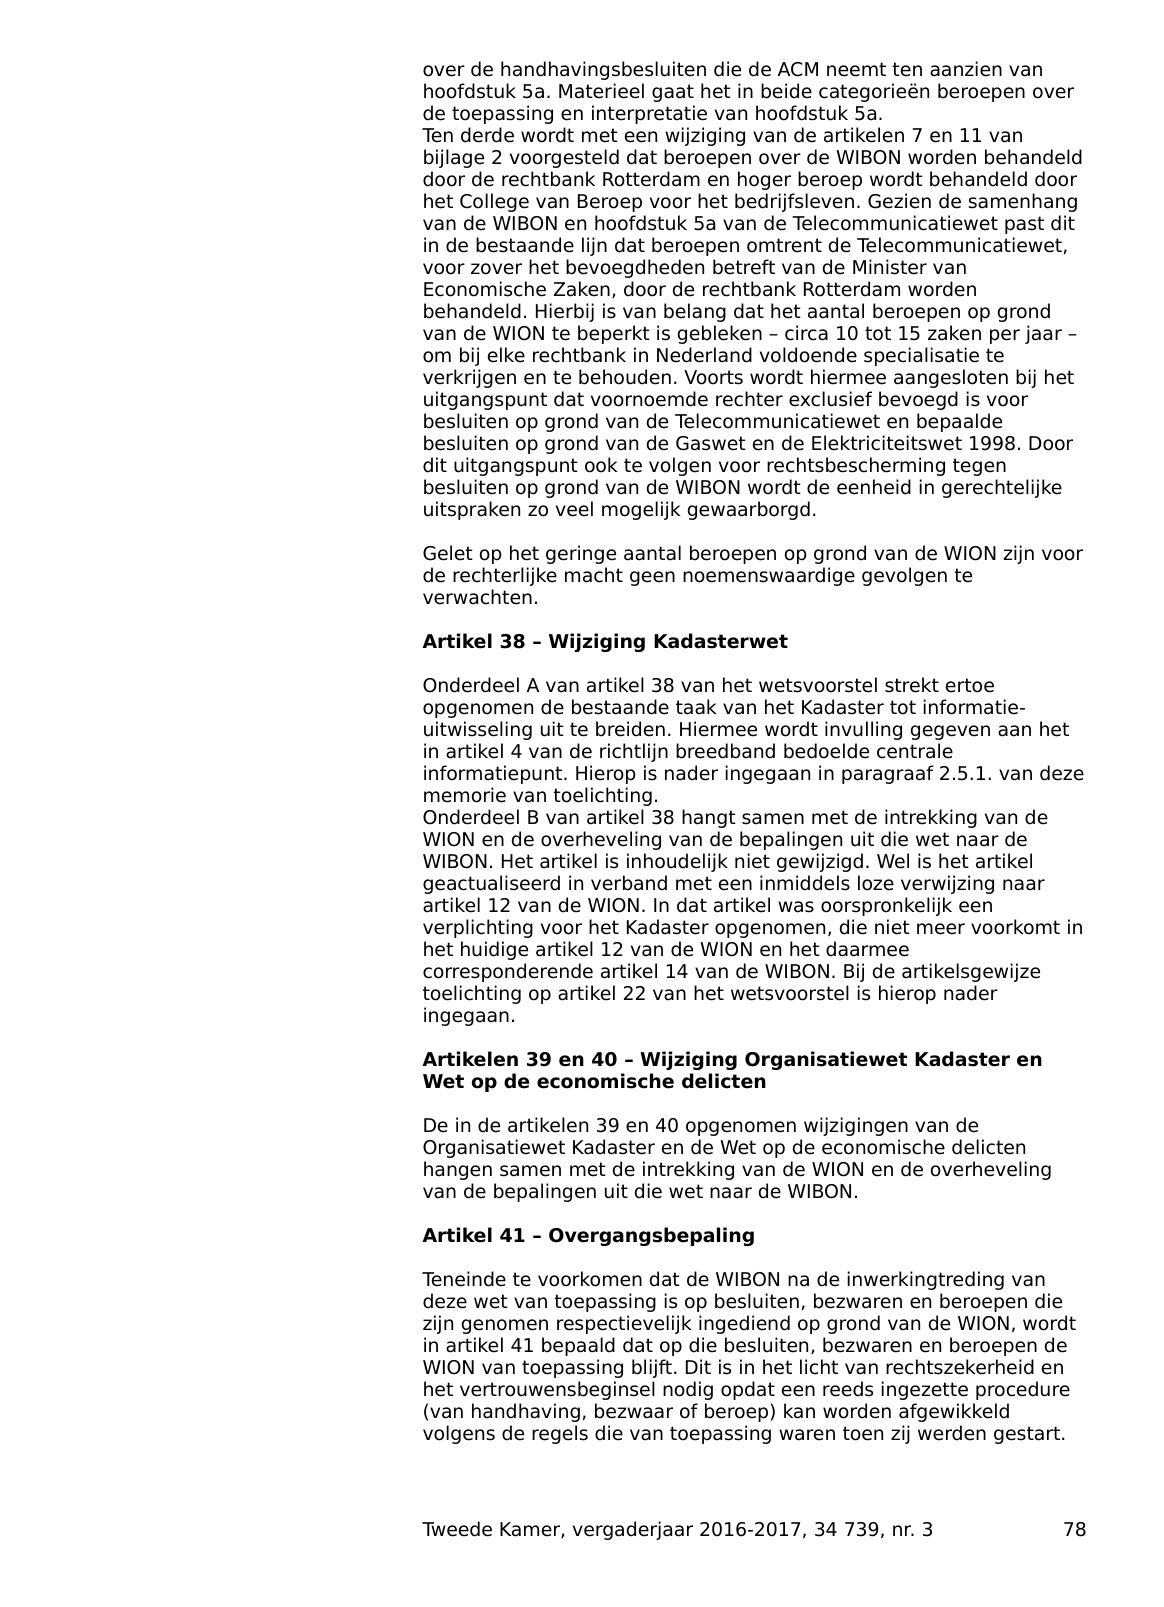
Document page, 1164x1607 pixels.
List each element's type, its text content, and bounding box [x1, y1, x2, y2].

text Onderdeel A van artikel 38 van het wetsvoorstel strekt ertoe opgenomen de bestaande taak van het Kadaster tot informatie-uitwisseling uit te breiden. Hiermee wordt invulling gegeven aan het in artikel 4 van de richtlijn breedband bedoelde centrale informatiepunt. Hierop is nader ingegaan in paragraaf 2.5.1. van deze memorie van toelichting. [422, 675, 1087, 807]
text De in de artikelen 39 en 40 opgenomen wijzigingen van de Organisatiewet Kadaster en de Wet op de economische delicten hangen samen met de intrekking van de WION en de overheveling van de bepalingen uit die wet naar de WIBON. [422, 1115, 1087, 1203]
subtitle Artikel 41 – Overgangsbepaling [422, 1225, 1087, 1247]
text Teneinde te voorkomen dat de WIBON na de inwerkingtreding van deze wet van toepassing is op besluiten, bezwaren en beroepen die zijn genomen respectievelijk ingediend op grond van de WION, wordt in artikel 41 bepaald dat op die besluiten, bezwaren en beroepen de WION van toepassing blijft. Dit is in het licht van rechtszekerheid en het vertrouwensbeginsel nodig opdat een reeds ingezette procedure (van handhaving, bezwaar of beroep) kan worden afgewikkeld volgens de regels die van toepassing waren toen zij werden gestart. [422, 1269, 1087, 1445]
subtitle Artikelen 39 en 40 – Wijziging Organisatiewet Kadaster en Wet op de economische delicten [422, 1049, 1087, 1093]
text Onderdeel B van artikel 38 hangt samen met de intrekking van de WION en de overheveling van de bepalingen uit die wet naar de WIBON. Het artikel is inhoudelijk niet gewijzigd. Wel is het artikel geactualiseerd in verband met een inmiddels loze verwijzing naar artikel 12 van de WION. In dat artikel was oorspronkelijk een verplichting voor het Kadaster opgenomen, die niet meer voorkomt in het huidige artikel 12 van de WION en het daarmee corresponderende artikel 14 van de WIBON. Bij de artikelsgewijze toelichting op artikel 22 van het wetsvoorstel is hierop nader ingegaan. [422, 807, 1087, 1027]
text over de handhavingsbesluiten die de ACM neemt ten aanzien van hoofdstuk 5a. Materieel gaat het in beide categorieën beroepen over de toepassing en interpretatie van hoofdstuk 5a. [422, 59, 1087, 125]
text Gelet op het geringe aantal beroepen op grond van de WION zijn voor de rechterlijke macht geen noemenswaardige gevolgen te verwachten. [422, 543, 1087, 609]
subtitle Artikel 38 – Wijziging Kadasterwet [422, 631, 1087, 653]
text Ten derde wordt met een wijziging van de artikelen 7 en 11 van bijlage 2 voorgesteld dat beroepen over de WIBON worden behandeld door de rechtbank Rotterdam en hoger beroep wordt behandeld door het College van Beroep voor het bedrijfsleven. Gezien de samenhang van de WIBON en hoofdstuk 5a van de Telecommunicatiewet past dit in de bestaande lijn dat beroepen omtrent de Telecommunicatiewet, voor zover het bevoegdheden betreft van de Minister van Economische Zaken, door de rechtbank Rotterdam worden behandeld. Hierbij is van belang dat het aantal beroepen op grond van de WION te beperkt is gebleken – circa 10 tot 15 zaken per jaar – om bij elke rechtbank in Nederland voldoende specialisatie te verkrijgen en te behouden. Voorts wordt hiermee aangesloten bij het uitgangspunt dat voornoemde rechter exclusief bevoegd is voor besluiten op grond van de Telecommunicatiewet en bepaalde besluiten op grond van de Gaswet en de Elektriciteitswet 1998. Door dit uitgangspunt ook te volgen voor rechtsbescherming tegen besluiten op grond van de WIBON wordt de eenheid in gerechtelijke uitspraken zo veel mogelijk gewaarborgd. [422, 125, 1087, 521]
